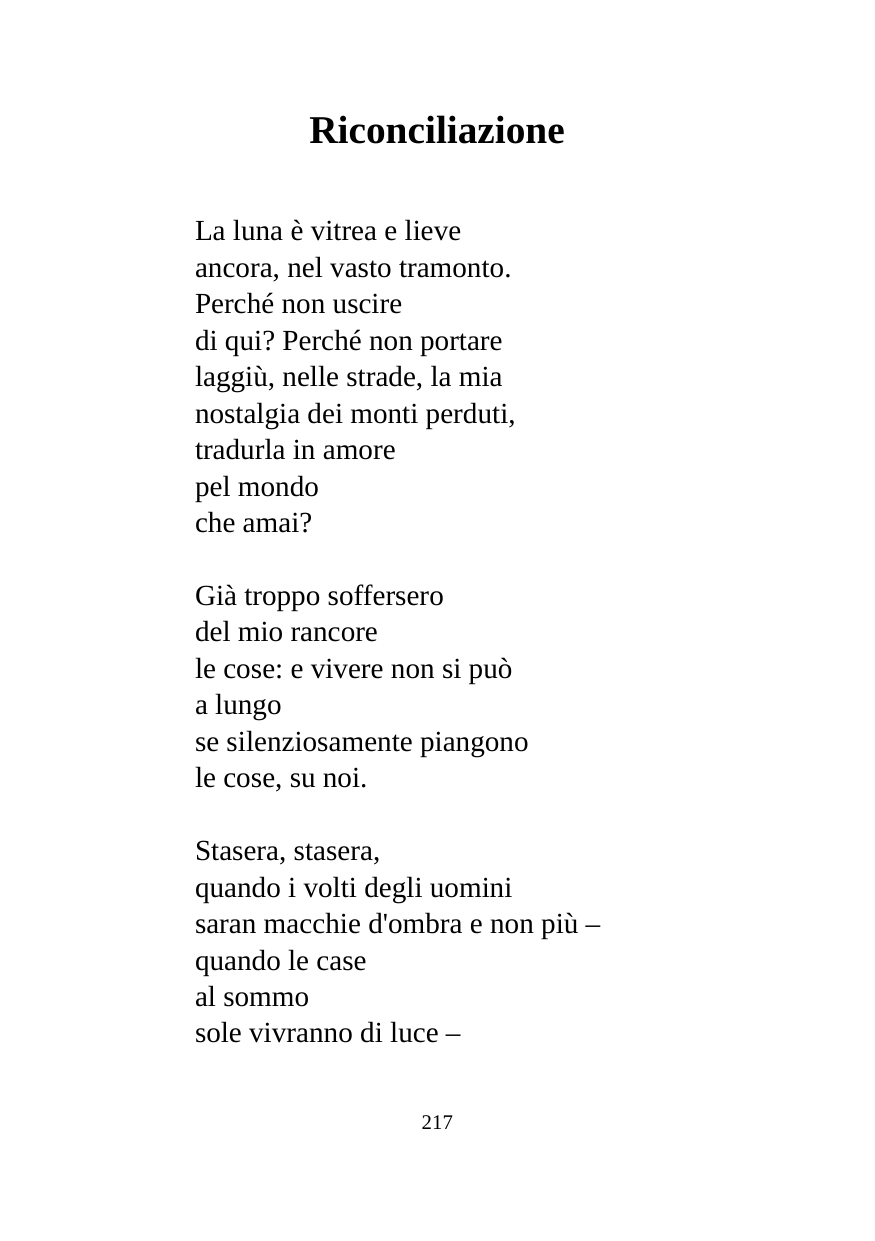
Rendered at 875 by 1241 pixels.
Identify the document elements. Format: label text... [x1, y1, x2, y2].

subtitle Riconciliazione [106, 106, 768, 152]
text ancora, nel vasto tramonto. [195, 250, 768, 283]
text pel mondo [195, 469, 768, 502]
text Perché non uscire [195, 286, 768, 320]
text se silenziosamente piangono [195, 724, 768, 757]
text tradurla in amore [195, 432, 768, 466]
text La luna è vitrea e lieve [195, 213, 768, 247]
text del mio rancore [195, 614, 768, 648]
text Stasera, stasera, [195, 833, 768, 867]
text sole vivranno di luce – [195, 1016, 768, 1049]
text che amai? [195, 505, 768, 539]
text al sommo [195, 979, 768, 1013]
text le cose, su noi. [195, 760, 768, 794]
text Già troppo soffersero [195, 578, 768, 612]
text le cose: e vivere non si può [195, 651, 768, 684]
text laggiù, nelle strade, la mia [195, 359, 768, 393]
text quando le case [195, 943, 768, 976]
text di qui? Perché non portare [195, 323, 768, 356]
text quando i volti degli uomini [195, 870, 768, 903]
text nostalgia dei monti perduti, [195, 396, 768, 429]
text a lungo [195, 687, 768, 721]
text saran macchie d'ombra e non più – [195, 906, 768, 940]
